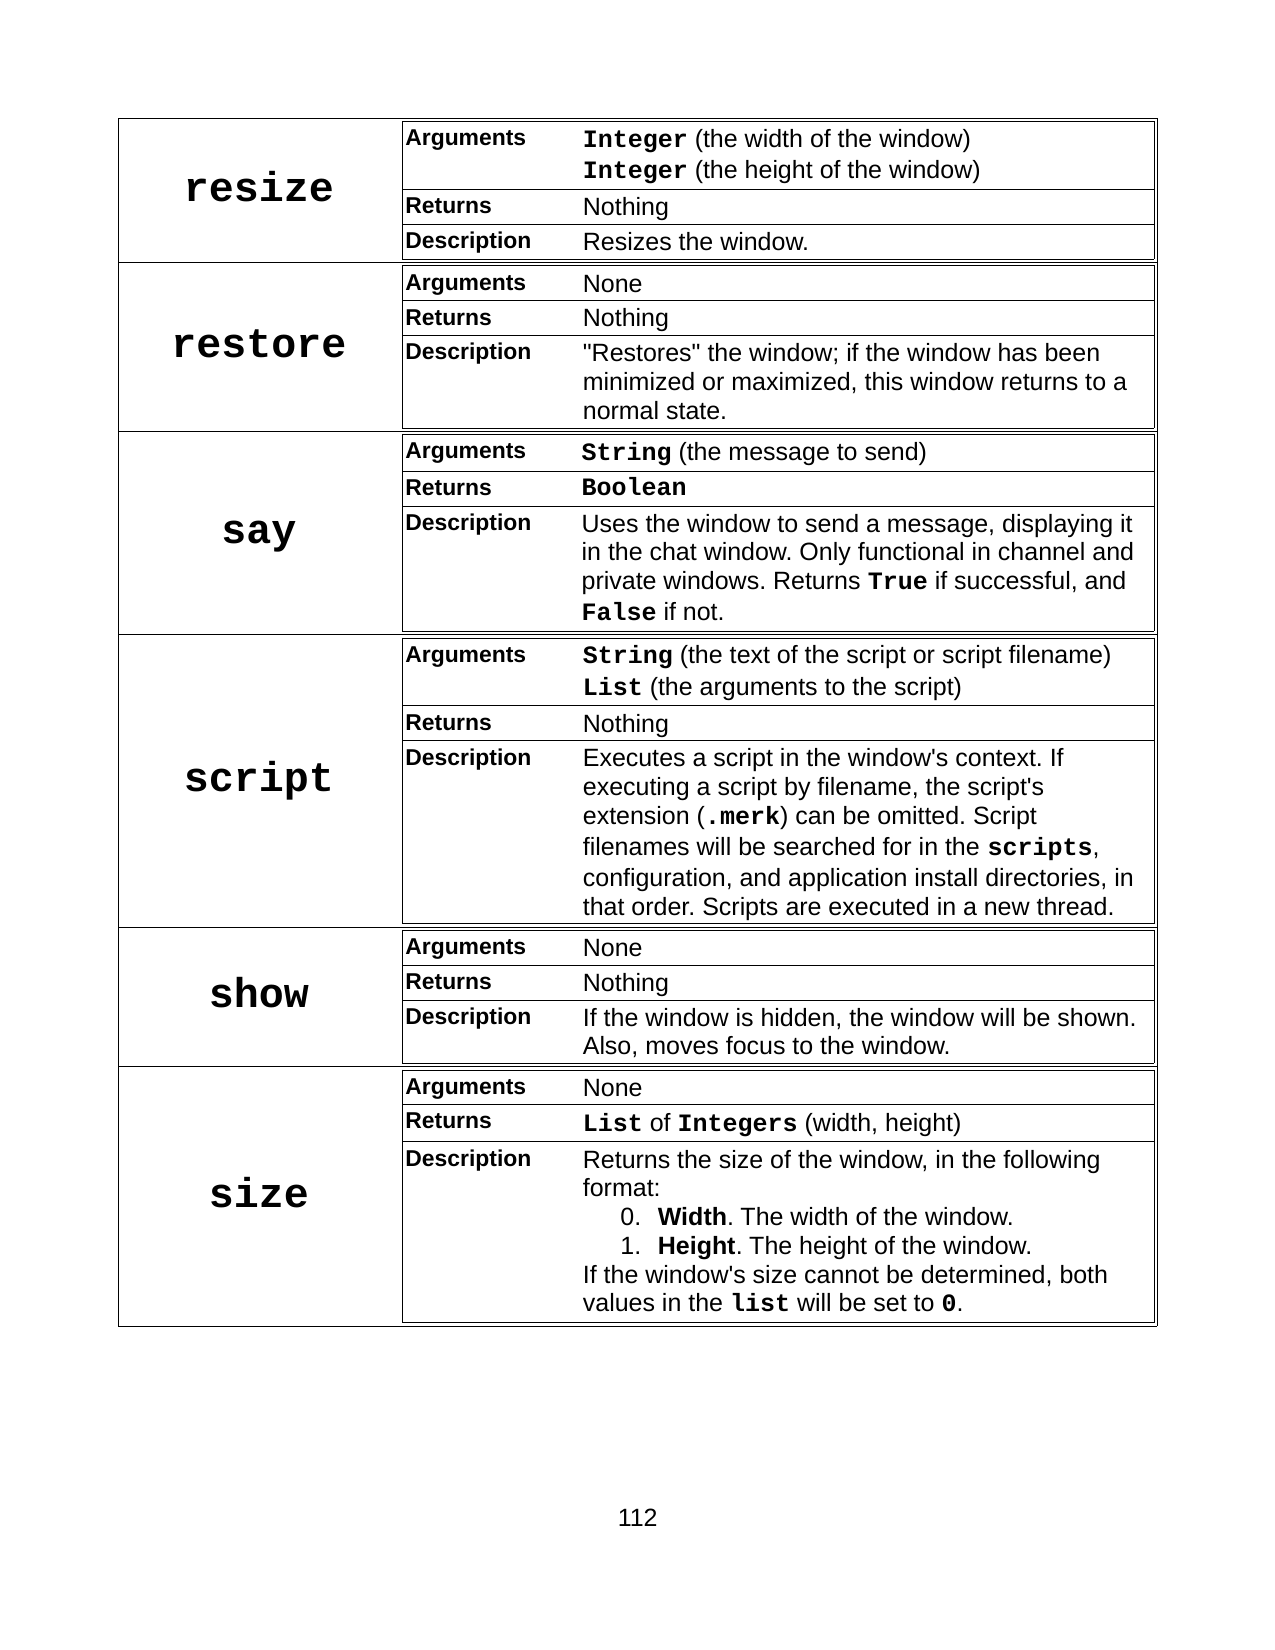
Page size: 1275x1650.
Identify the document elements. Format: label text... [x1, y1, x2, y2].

table_header Arguments [403, 1071, 580, 1104]
table_cell Description [403, 1001, 580, 1063]
table_cell Nothing [580, 966, 1154, 999]
table_cell Uses the window to send a message, displaying it in the chat window. Only functional in channel and private windows. Returns True if successful, and False if not. [578, 507, 1154, 631]
table_cell [399, 119, 1157, 262]
table_cell Nothing [580, 301, 1154, 335]
table_cell Returns [403, 472, 578, 506]
table_cell Returns [403, 190, 580, 224]
table_cell [399, 432, 1157, 634]
table_cell Returns [403, 301, 580, 335]
table_cell Nothing [580, 190, 1154, 224]
table_header None [580, 266, 1154, 300]
table_header None [580, 931, 1154, 964]
table_header String (the message to send) [578, 435, 1154, 471]
table_cell Returns [403, 966, 580, 999]
table_header Arguments [403, 266, 580, 300]
table_cell Description [403, 336, 580, 428]
table_cell Returns [403, 706, 580, 740]
table_cell Description [403, 1142, 580, 1322]
table_cell Returns [403, 1105, 580, 1141]
table_cell resize [119, 119, 399, 262]
table_cell show [119, 928, 399, 1066]
table_cell Description [403, 741, 580, 923]
table_cell [399, 263, 1157, 431]
table_cell size [119, 1067, 399, 1326]
table_cell [399, 635, 1157, 927]
table_cell List of Integers (width, height) [580, 1105, 1154, 1141]
table_cell Boolean [578, 472, 1154, 506]
table_header Arguments [403, 435, 578, 471]
table_cell restore [119, 263, 399, 431]
table_cell [399, 1067, 1157, 1326]
table_cell Description [403, 507, 578, 631]
table_header Arguments [403, 122, 580, 189]
table_cell "Restores" the window; if the window has been minimized or maximized, this window returns to a normal state. [580, 336, 1154, 428]
table_cell Resizes the window. [580, 225, 1154, 259]
table_cell script [119, 635, 399, 927]
table_cell say [119, 432, 399, 634]
table_cell If the window is hidden, the window will be shown. Also, moves focus to the window. [580, 1001, 1154, 1063]
table_header Integer (the width of the window) Integer (the height of the window) [580, 122, 1154, 189]
table_cell [399, 928, 1157, 1066]
table_cell Description [403, 225, 580, 259]
table_header Arguments [403, 931, 580, 964]
table_cell Nothing [580, 706, 1154, 740]
table_cell Returns the size of the window, in the following format: Width. The width of the window. Height. The height of the window. If the window's size cannot be determined, both values in the list will be set to 0. [580, 1142, 1154, 1322]
table_header Arguments [403, 639, 580, 705]
table_header String (the text of the script or script filename) List (the arguments to the script) [580, 639, 1154, 705]
table_header None [580, 1071, 1154, 1104]
table_cell Executes a script in the window's context. If executing a script by filename, the script's extension (.merk) can be omitted. Script filenames will be searched for in the scripts, configuration, and application install directories, in that order. Scripts are executed in a new thread. [580, 741, 1154, 923]
